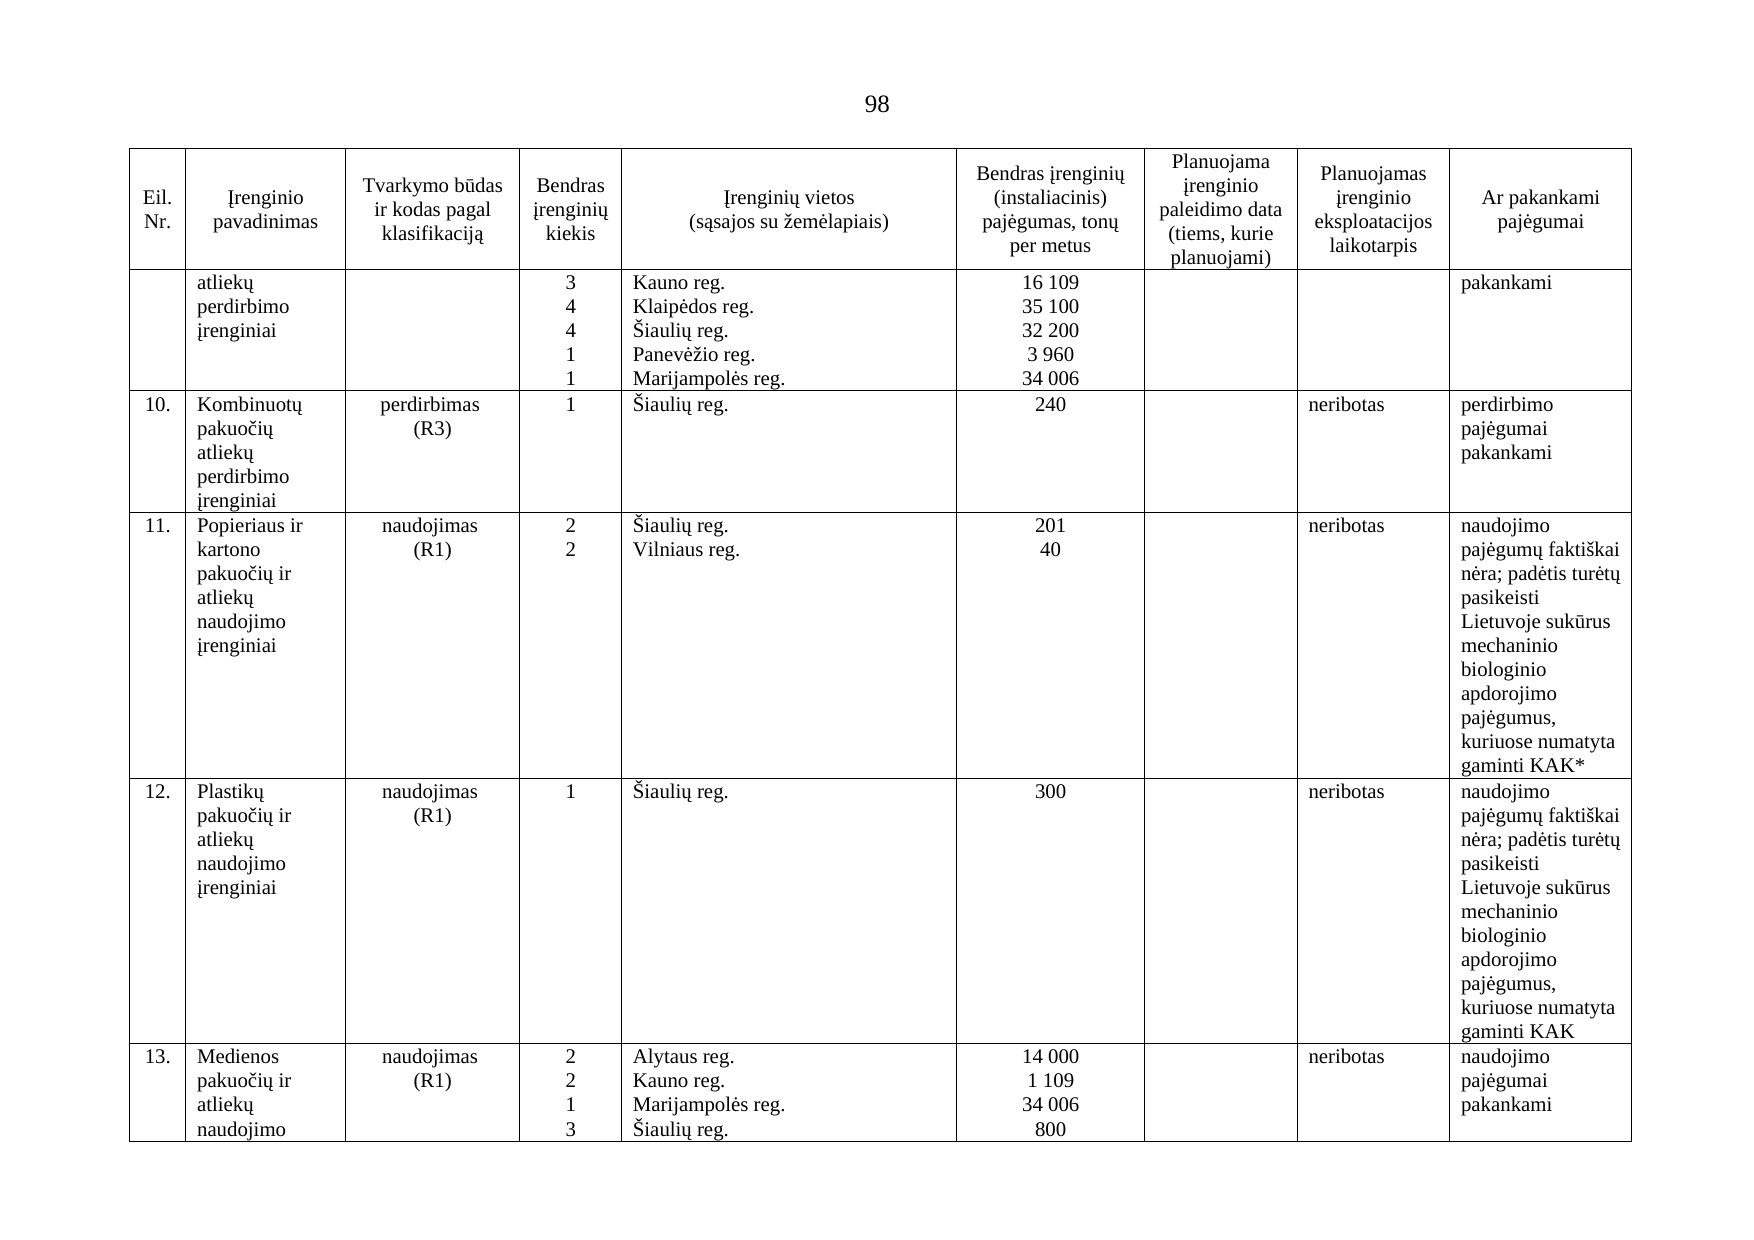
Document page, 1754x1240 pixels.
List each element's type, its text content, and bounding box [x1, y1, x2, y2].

table_cell 2 2 1 3 [520, 1044, 621, 1141]
table_cell 300 [957, 779, 1144, 1043]
table_cell [1298, 270, 1449, 390]
table_cell Kauno reg. Klaipėdos reg. Šiaulių reg. Panevėžio reg. Marijampolės reg. [622, 270, 956, 390]
table_header Įrenginių vietos (sąsajos su žemėlapiais) [622, 149, 956, 269]
table_cell [1145, 1044, 1297, 1141]
table_cell 1 [520, 391, 621, 512]
table_cell [130, 270, 185, 390]
table_cell 16 109 35 100 32 200 3 960 34 006 [957, 270, 1144, 390]
table_cell [1145, 779, 1297, 1043]
table_cell [346, 270, 519, 390]
table_cell Popieriaus ir kartono pakuočių ir atliekų naudojimo įrenginiai [186, 513, 345, 777]
table_cell 10. [130, 391, 185, 512]
table_cell 14 000 1 109 34 006 800 [957, 1044, 1144, 1141]
table_cell 240 [957, 391, 1144, 512]
table_cell 1 [520, 779, 621, 1043]
table_cell naudojimas (R1) [346, 1044, 519, 1141]
table_cell 11. [130, 513, 185, 777]
table_cell [1145, 270, 1297, 390]
table_cell Alytaus reg. Kauno reg. Marijampolės reg. Šiaulių reg. [622, 1044, 956, 1141]
table_cell naudojimas (R1) [346, 513, 519, 777]
table_cell 3 4 4 1 1 [520, 270, 621, 390]
table_cell 201 40 [957, 513, 1144, 777]
table_header Įrenginio pavadinimas [186, 149, 345, 269]
table_header Bendras įrenginių kiekis [520, 149, 621, 269]
table_cell perdirbimo pajėgumai pakankami [1450, 391, 1631, 512]
table_cell pakankami [1450, 270, 1631, 390]
table_cell Šiaulių reg. Vilniaus reg. [622, 513, 956, 777]
table_cell naudojimo pajėgumų faktiškai nėra; padėtis turėtų pasikeisti Lietuvoje sukūrus mechaninio biologinio apdorojimo pajėgumus, kuriuose numatyta gaminti KAK [1450, 779, 1631, 1043]
table_cell Kombinuotų pakuočių atliekų perdirbimo įrenginiai [186, 391, 345, 512]
table_cell neribotas [1298, 391, 1449, 512]
table_cell Plastikų pakuočių ir atliekų naudojimo įrenginiai [186, 779, 345, 1043]
table_cell Šiaulių reg. [622, 391, 956, 512]
table_header Tvarkymo būdas ir kodas pagal klasifikaciją [346, 149, 519, 269]
table_cell 2 2 [520, 513, 621, 777]
table_cell atliekų perdirbimo įrenginiai [186, 270, 345, 390]
table_cell neribotas [1298, 1044, 1449, 1141]
table_cell naudojimas (R1) [346, 779, 519, 1043]
table_cell neribotas [1298, 513, 1449, 777]
table_header Ar pakankami pajėgumai [1450, 149, 1631, 269]
table_header Bendras įrenginių (instaliacinis) pajėgumas, tonų per metus [957, 149, 1144, 269]
table_cell Šiaulių reg. [622, 779, 956, 1043]
table_cell [1145, 391, 1297, 512]
table_header Planuojamas įrenginio eksploatacijos laikotarpis [1298, 149, 1449, 269]
table_cell Medienos pakuočių ir atliekų naudojimo [186, 1044, 345, 1141]
table_cell neribotas [1298, 779, 1449, 1043]
table_cell perdirbimas (R3) [346, 391, 519, 512]
table_header Planuojama įrenginio paleidimo data (tiems, kurie planuojami) [1145, 149, 1297, 269]
table_cell naudojimo pajėgumų faktiškai nėra; padėtis turėtų pasikeisti Lietuvoje sukūrus mechaninio biologinio apdorojimo pajėgumus, kuriuose numatyta gaminti KAK* [1450, 513, 1631, 777]
table_cell naudojimo pajėgumai pakankami [1450, 1044, 1631, 1141]
table_cell 12. [130, 779, 185, 1043]
table_header Eil.Nr. [130, 149, 185, 269]
table_cell 13. [130, 1044, 185, 1141]
table_cell [1145, 513, 1297, 777]
